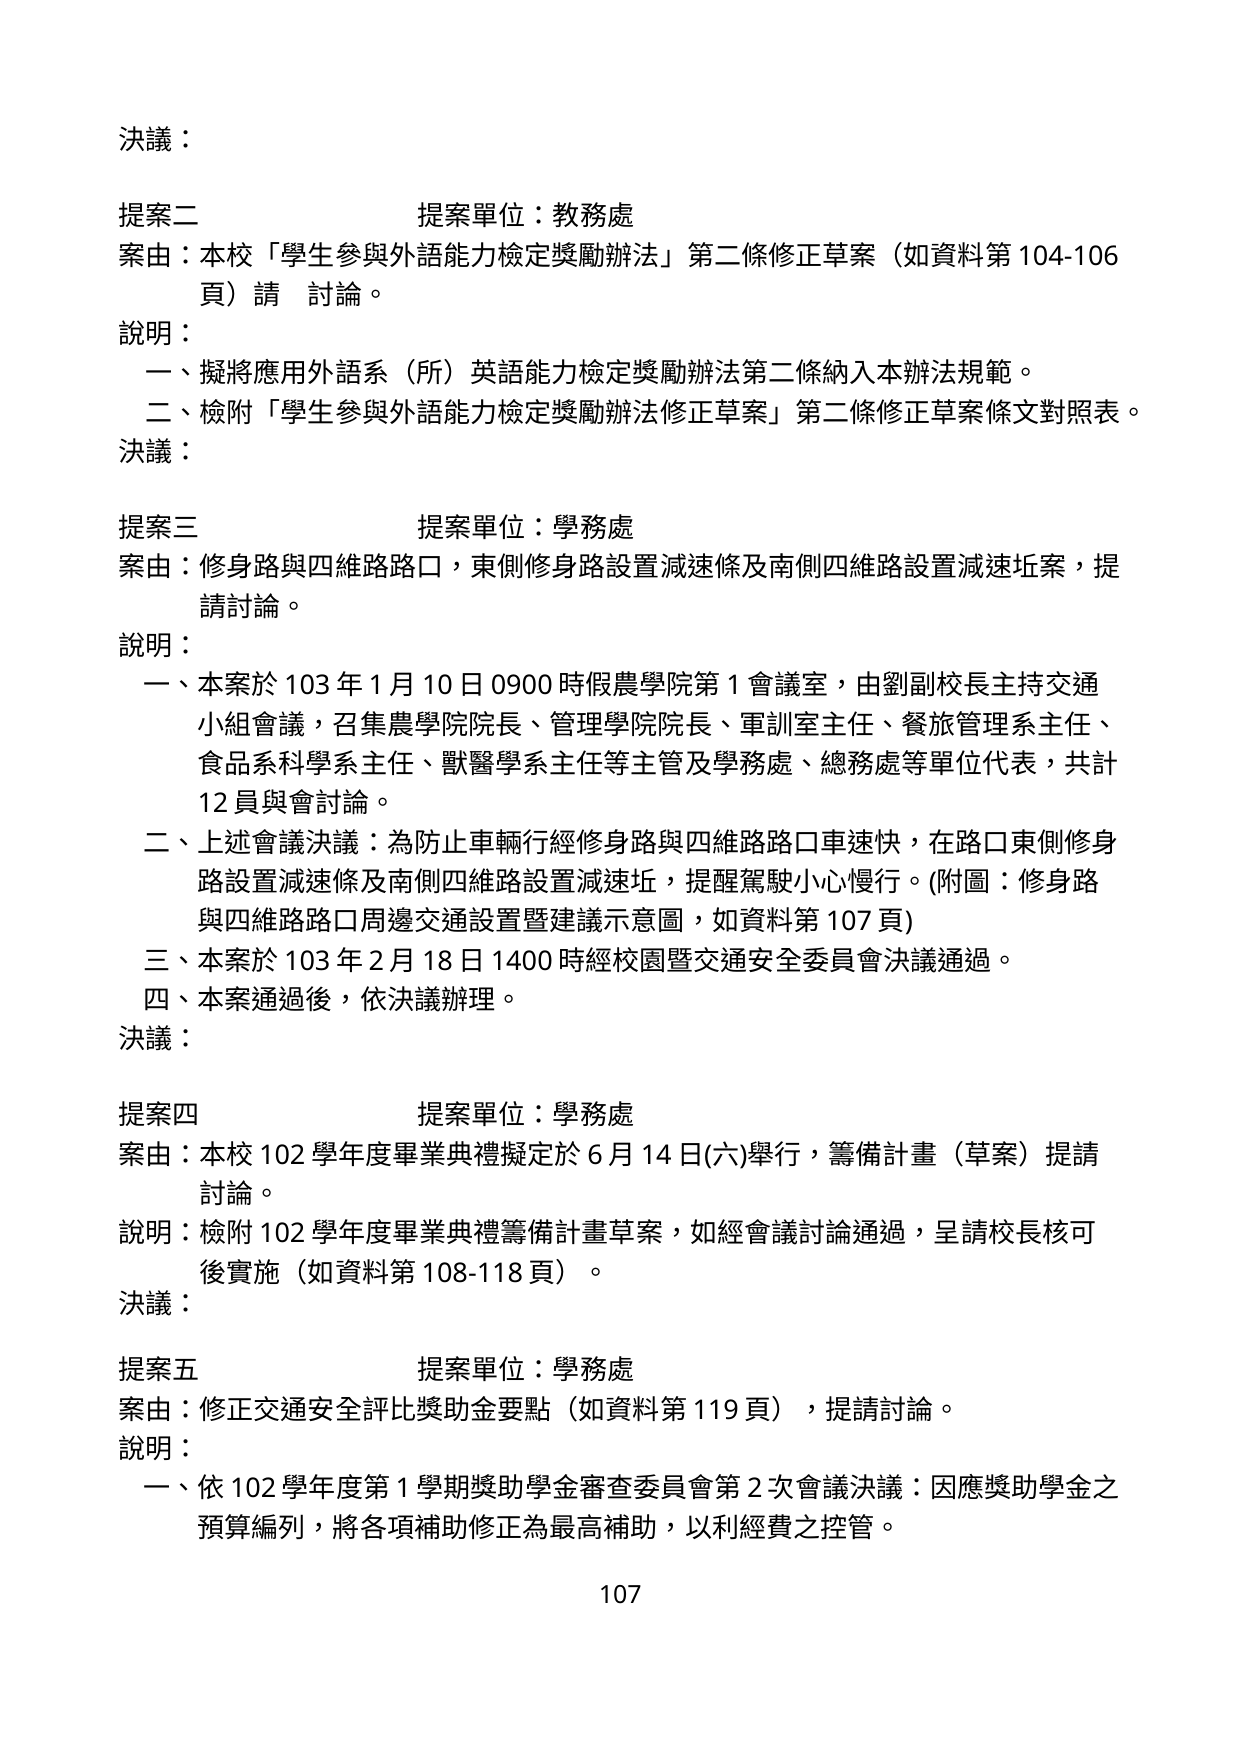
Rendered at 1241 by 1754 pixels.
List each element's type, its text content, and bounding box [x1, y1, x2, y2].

text 案由：修身路與四維路路口，東側修身路設置減速條及南側四維路設置減速坵案，提請討論。 [118, 545, 1122, 624]
text 提案五 提案單位：學務處 [118, 1348, 1122, 1388]
text 提案三 提案單位：學務處 [118, 506, 1122, 545]
text 案由：修正交通安全評比獎助金要點（如資料第119頁），提請討論。 [118, 1388, 1122, 1427]
text 說明： [118, 624, 1122, 663]
text 一、依102學年度第1學期獎助學金審查委員會第2次會議決議：因應獎助學金之預算編列，將各項補助修正為最高補助，以利經費之控管。 [143, 1466, 1122, 1545]
text 三、本案於103年2月18日1400時經校園暨交通安全委員會決議通過。 [143, 938, 1122, 978]
text 說明： [118, 312, 1122, 351]
text 說明： [118, 1427, 1122, 1466]
text 四、本案通過後，依決議辦理。 [143, 978, 1122, 1017]
text 案由：本校「學生參與外語能力檢定獎勵辦法」第二條修正草案（如資料第104-106頁）請 討論。 [118, 233, 1122, 312]
text 決議： [118, 430, 1122, 469]
text 提案二 提案單位：教務處 [118, 194, 1122, 233]
text 二、檢附「學生參與外語能力檢定獎勵辦法修正草案」第二條修正草案條文對照表。 [118, 391, 1122, 430]
text 案由：本校102學年度畢業典禮擬定於6月14日(六)舉行，籌備計畫（草案）提請討論。 [118, 1133, 1122, 1211]
text 提案四 提案單位：學務處 [118, 1093, 1122, 1133]
text 二、上述會議決議：為防止車輛行經修身路與四維路路口車速快，在路口東側修身路設置減速條及南側四維路設置減速坵，提醒駕駛小心慢行。(附圖：修身路與四維路路口周邊交通設置暨建議示意圖，如資料第107頁) [143, 821, 1122, 938]
text 一、擬將應用外語系（所）英語能力檢定獎勵辦法第二條納入本辦法規範。 [118, 351, 1122, 391]
text 決議： [118, 118, 1122, 157]
text 決議： [118, 1017, 1122, 1056]
text 決議： [118, 1290, 1122, 1319]
text 一、本案於103年1月10日0900時假農學院第1會議室，由劉副校長主持交通小組會議，召集農學院院長、管理學院院長、軍訓室主任、餐旅管理系主任、食品系科學系主任、獸醫學系主任等主管及學務處、總務處等單位代表，共計12員與會討論。 [143, 663, 1122, 821]
text 說明：檢附102學年度畢業典禮籌備計畫草案，如經會議討論通過，呈請校長核可後實施（如資料第108-118頁）。 [118, 1211, 1122, 1290]
